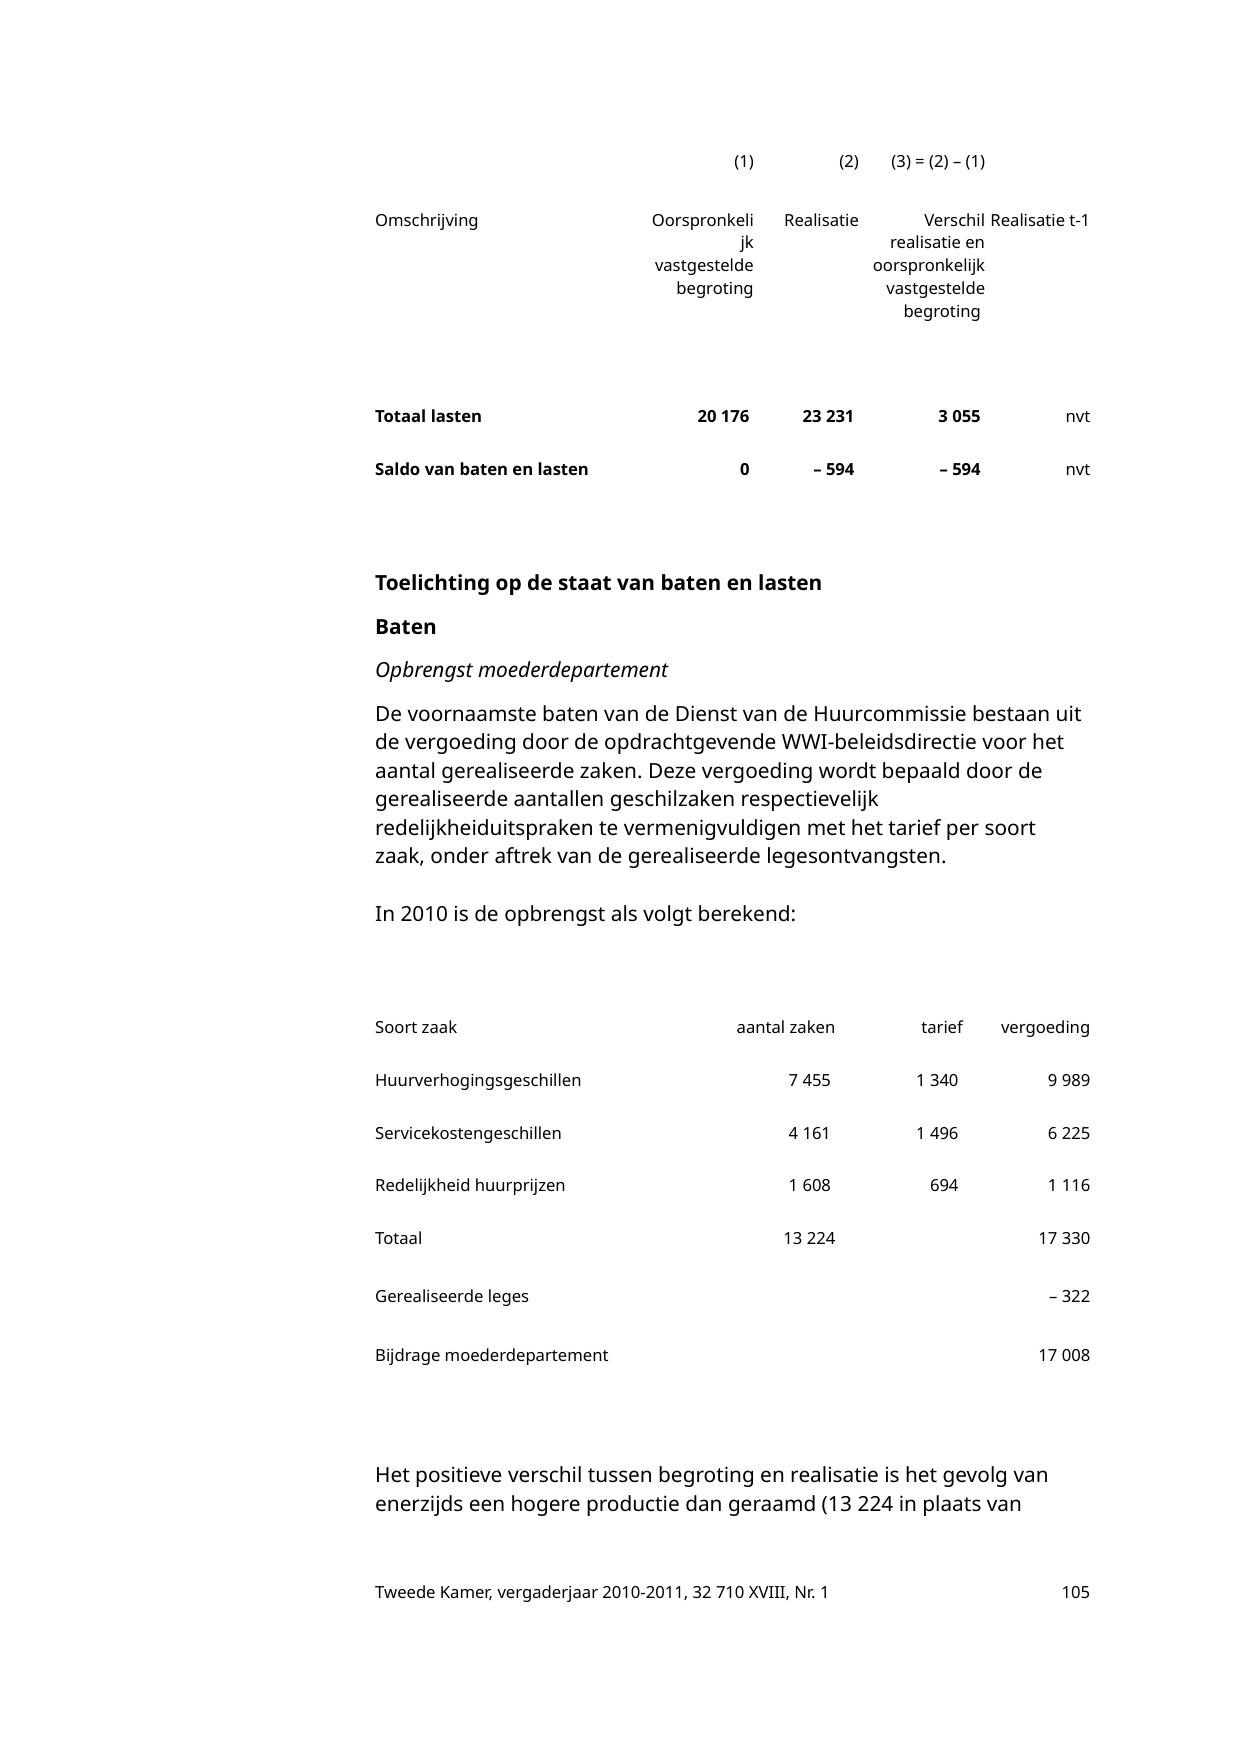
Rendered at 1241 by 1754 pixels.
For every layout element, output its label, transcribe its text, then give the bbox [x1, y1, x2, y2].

table_cell 1 116 [963, 1174, 1090, 1227]
table_cell [859, 352, 985, 405]
table_cell Realisatie [754, 209, 859, 352]
text Toelichting op de staat van baten en lasten [375, 568, 1090, 597]
table_cell [648, 352, 753, 405]
table_cell [708, 1285, 835, 1343]
text Opbrengst moederdepartement [375, 655, 1090, 684]
text Het positieve verschil tussen begroting en realisatie is het gevolg van enerzijds een hogere productie dan geraamd (13 224 in plaats van [375, 1460, 1090, 1517]
table_cell – 322 [963, 1285, 1090, 1343]
table_header (2) [754, 150, 859, 208]
table_cell 23 231 [754, 405, 859, 457]
table_cell Totaal lasten [375, 405, 648, 457]
table_cell 4 161 [708, 1121, 835, 1174]
table_cell 20 176 [648, 405, 753, 457]
table_cell Bijdrage moederdepartement [375, 1344, 708, 1402]
table_cell [835, 1285, 963, 1343]
table_cell [985, 352, 1090, 405]
text Baten [375, 612, 1090, 640]
table_header (3) = (2) – (1) [859, 150, 985, 208]
table_cell 17 008 [963, 1344, 1090, 1402]
table_header Soort zaak [375, 1016, 708, 1068]
table_cell [754, 352, 859, 405]
table_cell Redelijkheid huurprijzen [375, 1174, 708, 1227]
table_cell Gerealiseerde leges [375, 1285, 708, 1343]
table_cell 1 340 [835, 1069, 963, 1121]
table_cell nvt [985, 405, 1090, 457]
table_cell 3 055 [859, 405, 985, 457]
table_header vergoeding [963, 1016, 1090, 1068]
table_cell 9 989 [963, 1069, 1090, 1121]
table_cell Omschrijving [375, 209, 648, 352]
table_header [375, 150, 648, 208]
table_cell 17 330 [963, 1227, 1090, 1285]
table_cell Saldo van baten en lasten [375, 458, 648, 510]
table_cell 13 224 [708, 1227, 835, 1285]
table_cell Verschil realisatie en oorspronkelijk vastgestelde begroting [859, 209, 985, 352]
table_cell Realisatie t-1 [985, 209, 1090, 352]
table_cell [835, 1344, 963, 1402]
table_cell 7 455 [708, 1069, 835, 1121]
table_cell 1 496 [835, 1121, 963, 1174]
table_cell 0 [648, 458, 753, 510]
table_header [985, 150, 1090, 208]
table_cell Servicekostengeschillen [375, 1121, 708, 1174]
text In 2010 is de opbrengst als volgt berekend: [375, 899, 1090, 928]
table_cell 1 608 [708, 1174, 835, 1227]
table_cell Oorspronkelijk vastgestelde begroting [648, 209, 753, 352]
table_header (1) [648, 150, 753, 208]
table_cell Totaal [375, 1227, 708, 1285]
table_cell [375, 352, 648, 405]
table_header tarief [835, 1016, 963, 1068]
text De voornaamste baten van de Dienst van de Huurcommissie bestaan uit de vergoeding door de opdrachtgevende WWI-beleidsdirectie voor het aantal gerealiseerde zaken. Deze vergoeding wordt bepaald door de gerealiseerde aantallen geschilzaken respectievelijk redelijkheiduitspraken te vermenigvuldigen met het tarief per soort zaak, onder aftrek van de gerealiseerde legesontvangsten. [375, 699, 1090, 869]
table_cell – 594 [859, 458, 985, 510]
table_cell [708, 1344, 835, 1402]
table_cell nvt [985, 458, 1090, 510]
table_cell Huurverhogingsgeschillen [375, 1069, 708, 1121]
table_header aantal zaken [708, 1016, 835, 1068]
table_cell 694 [835, 1174, 963, 1227]
table_cell [835, 1227, 963, 1285]
table_cell – 594 [754, 458, 859, 510]
table_cell 6 225 [963, 1121, 1090, 1174]
